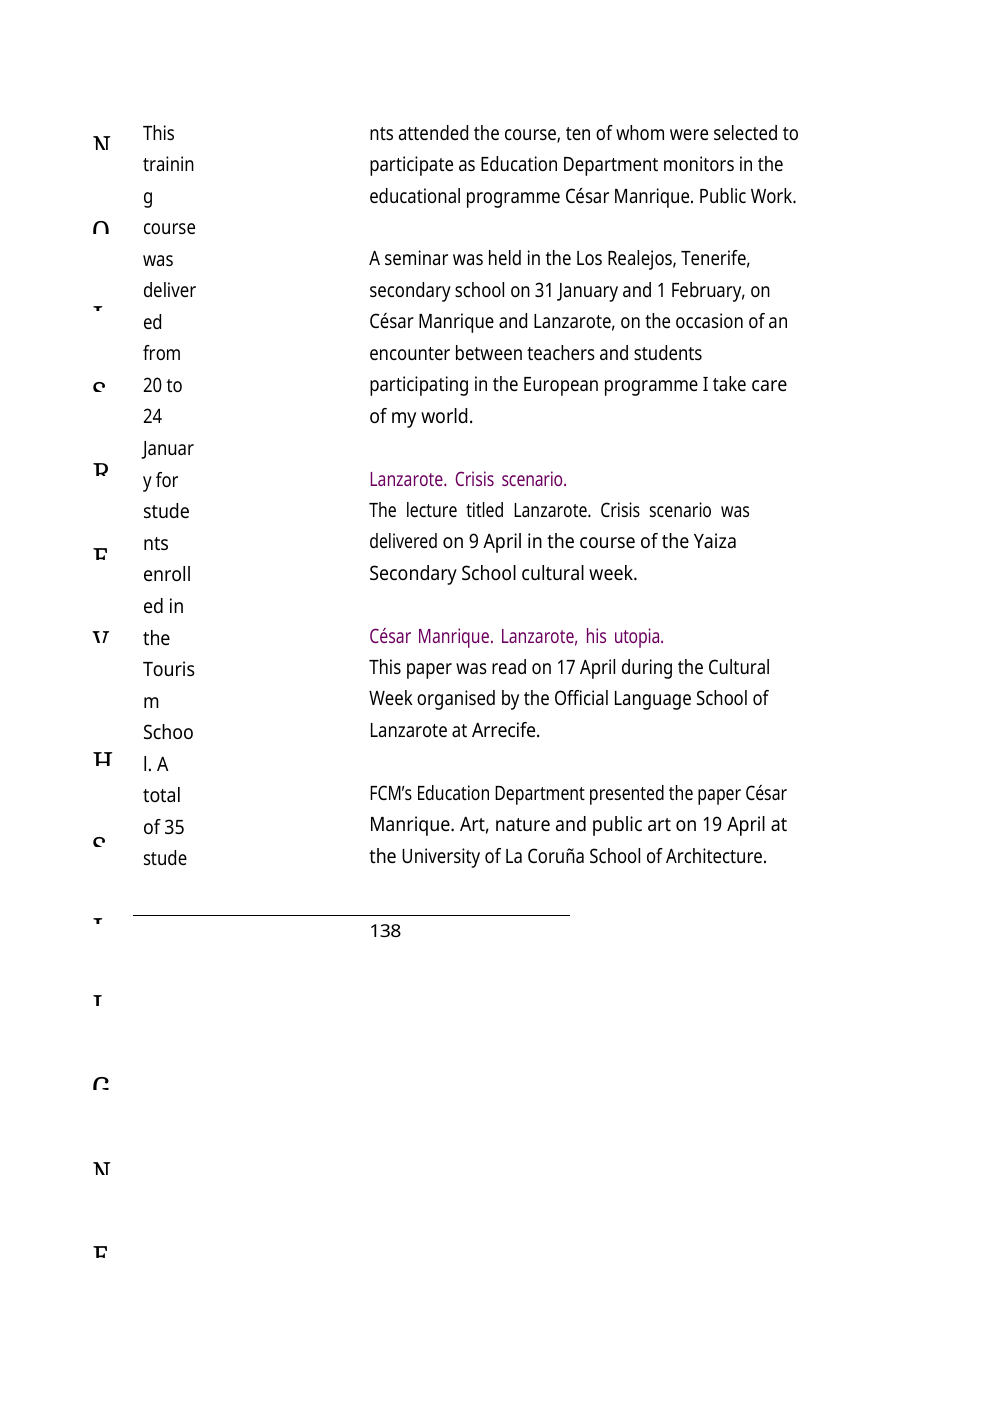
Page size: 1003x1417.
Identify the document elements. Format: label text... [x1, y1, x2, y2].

text N [92, 1155, 131, 1174]
text Lanzarote. Crisis scenario. [369, 465, 958, 492]
text FCM’s Education Department presented the paper César Manrique. Art, nature and public art on 19 April at the University of La Coruña School of Architecture. [369, 779, 800, 869]
text This paper was read on 17 April during the Cultural Week organised by the Official Language School of Lanzarote at Arrecife. [369, 653, 800, 743]
text nts attended the course, ten of whom were selected to participate as Education Department monitors in the educational programme César Manrique. Public Work. [369, 119, 800, 209]
text O [92, 214, 131, 234]
text E [92, 1240, 131, 1258]
text I [92, 912, 131, 923]
text H [92, 745, 131, 766]
text E [92, 541, 131, 559]
text 138 [369, 918, 958, 943]
text S [92, 376, 131, 391]
text L [92, 988, 131, 1005]
text The lecture titled Lanzarote. Crisis scenario was delivered on 9 April in the course of the Yaiza Secondary School cultural week. [369, 496, 793, 586]
text G [92, 1071, 131, 1090]
text This training course was delivered from 20 to 24 January for students enrolled in the Tourism School. A total of 35 stude [143, 119, 197, 872]
text S [92, 831, 131, 846]
text V [92, 632, 97, 643]
text V [92, 625, 131, 643]
text I [92, 299, 131, 311]
text R [92, 457, 131, 476]
text César Manrique. Lanzarote, his utopia. [369, 622, 958, 649]
text N [92, 130, 131, 149]
text A seminar was held in the Los Realejos, Tenerife, secondary school on 31 January and 1 February, on César Manrique and Lanzarote, on the occasion of an encounter between teachers and students participating in the European programme I take care of my world. [369, 244, 800, 429]
